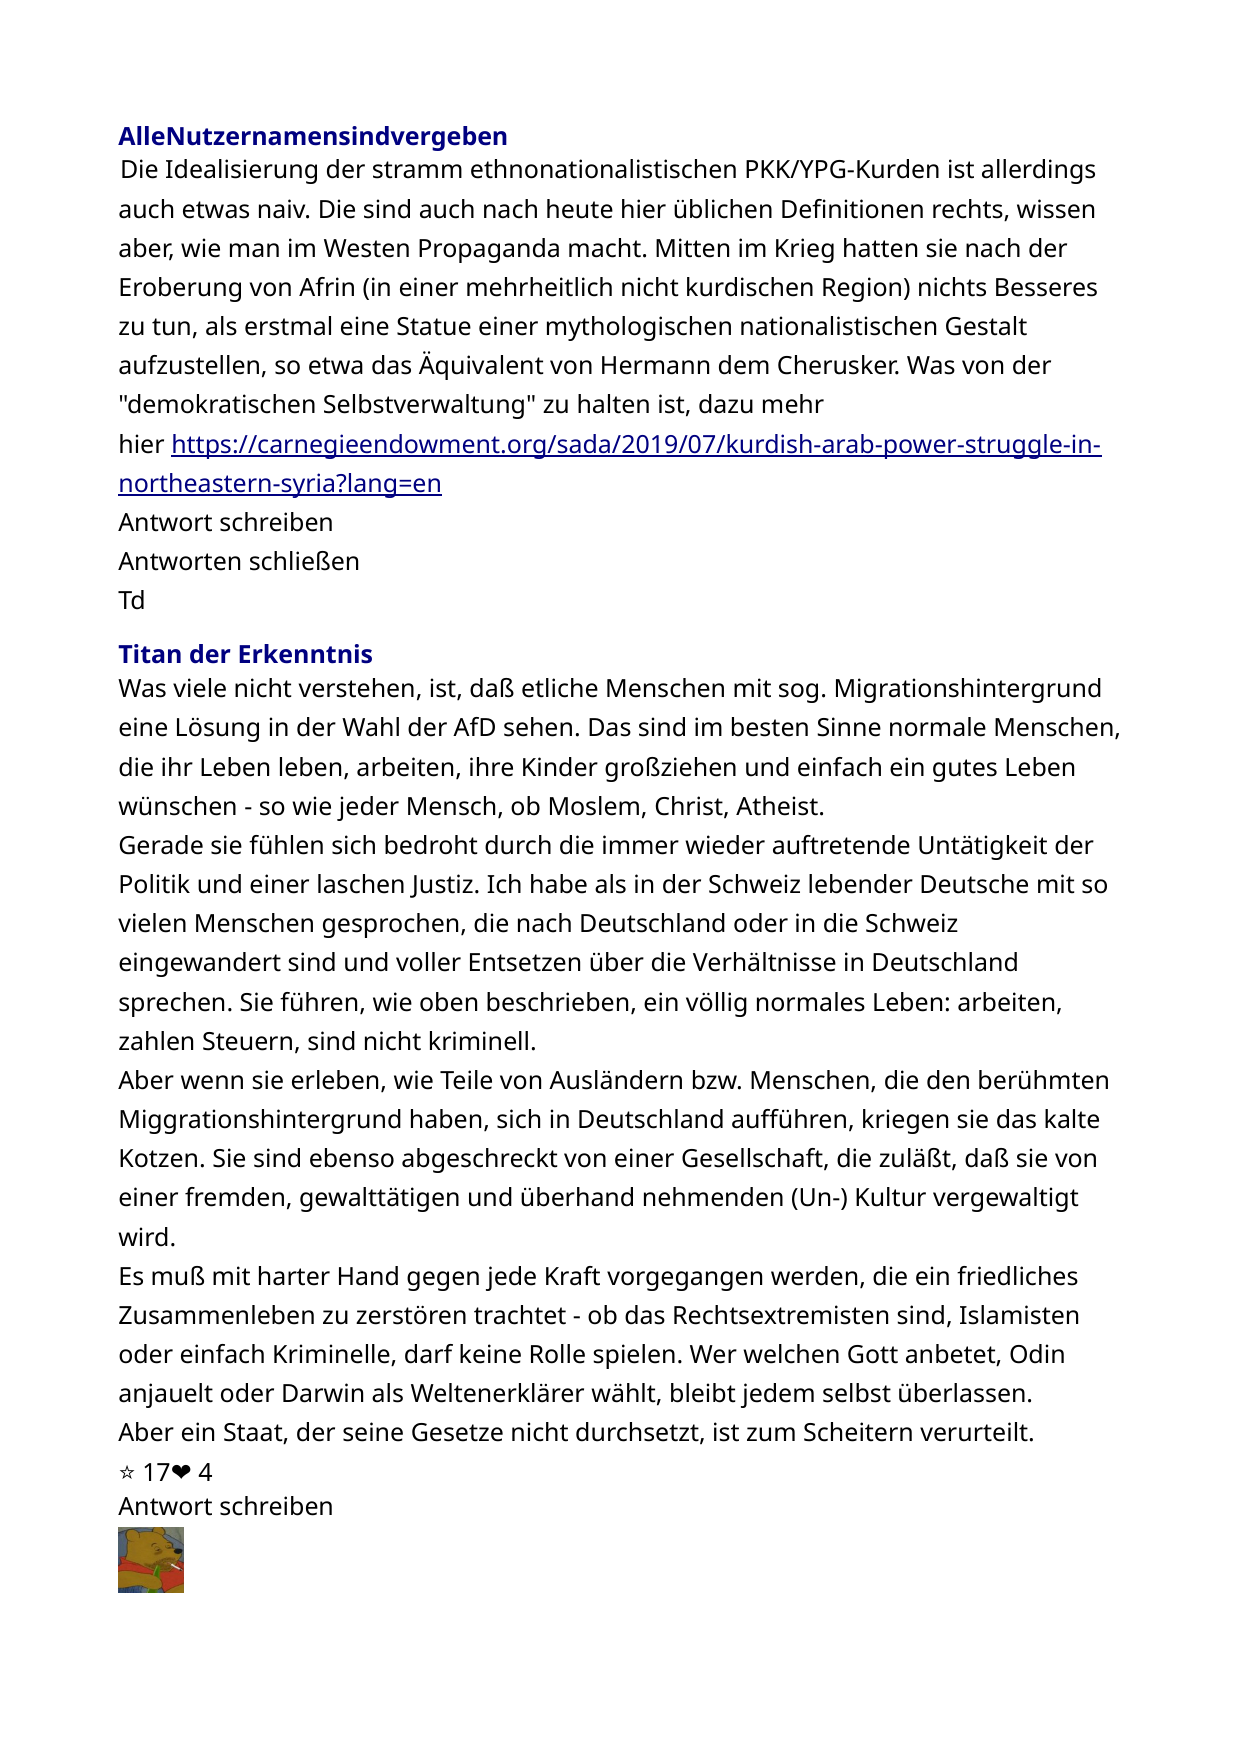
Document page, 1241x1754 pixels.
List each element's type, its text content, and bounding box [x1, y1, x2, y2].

text Td [118, 583, 1122, 617]
subtitle AlleNutzernamensindvergeben [118, 118, 1122, 152]
text Es muß mit harter Hand gegen jede Kraft vorgegangen werden, die ein friedliches Zusammenleben zu zerstören trachtet - ob das Rechtsextremisten sind, Islamisten oder einfach Kriminelle, darf keine Rolle spielen. Wer welchen Gott anbetet, Odin anjauelt oder Darwin als Weltenerklärer wählt, bleibt jedem selbst überlassen. [118, 1258, 1122, 1410]
text Antwort schreiben [118, 1488, 1122, 1522]
picture [118, 1527, 184, 1593]
text Aber wenn sie erleben, wie Teile von Ausländern bzw. Menschen, die den berühmten Miggrationshintergrund haben, sich in Deutschland aufführen, kriegen sie das kalte Kotzen. Sie sind ebenso abgeschreckt von einer Gesellschaft, die zuläßt, daß sie von einer fremden, gewalttätigen und überhand nehmenden (Un-) Kultur vergewaltigt wird. [118, 1062, 1122, 1253]
text Antworten schließen [118, 544, 1122, 578]
text Gerade sie fühlen sich bedroht durch die immer wieder auftretende Untätigkeit der Politik und einer laschen Justiz. Ich habe als in der Schweiz lebender Deutsche mit so vielen Menschen gesprochen, die nach Deutschland oder in die Schweiz eingewandert sind und voller Entsetzen über die Verhältnisse in Deutschland sprechen. Sie führen, wie oben beschrieben, ein völlig normales Leben: arbeiten, zahlen Steuern, sind nicht kriminell. [118, 827, 1122, 1057]
text ⭐️ 17❤️ 4 [118, 1454, 1122, 1488]
text Was viele nicht verstehen, ist, daß etliche Menschen mit sog. Migrationshintergrund eine Lösung in der Wahl der AfD sehen. Das sind im besten Sinne normale Menschen, die ihr Leben leben, arbeiten, ihre Kinder großziehen und einfach ein gutes Leben wünschen - so wie jeder Mensch, ob Moslem, Christ, Atheist. [118, 671, 1122, 822]
text Die Idealisierung der stramm ethnonationalistischen PKK/YPG-Kurden ist allerdings auch etwas naiv. Die sind auch nach heute hier üblichen Definitionen rechts, wissen aber, wie man im Westen Propaganda macht. Mitten im Krieg hatten sie nach der Eroberung von Afrin (in einer mehrheitlich nicht kurdischen Region) nichts Besseres zu tun, als erstmal eine Statue einer mythologischen nationalistischen Gestalt aufzustellen, so etwa das Äquivalent von Hermann dem Cherusker. Was von der "demokratischen Selbstverwaltung" zu halten ist, dazu mehr hier https://carnegieendowment.org/sada/2019/07/kurdish-arab-power-struggle-in-northeastern-syria?lang=en [118, 152, 1122, 499]
subtitle Titan der Erkenntnis [118, 637, 1122, 671]
text Antwort schreiben [118, 505, 1122, 539]
text Aber ein Staat, der seine Gesetze nicht durchsetzt, ist zum Scheitern verurteilt. [118, 1415, 1122, 1449]
